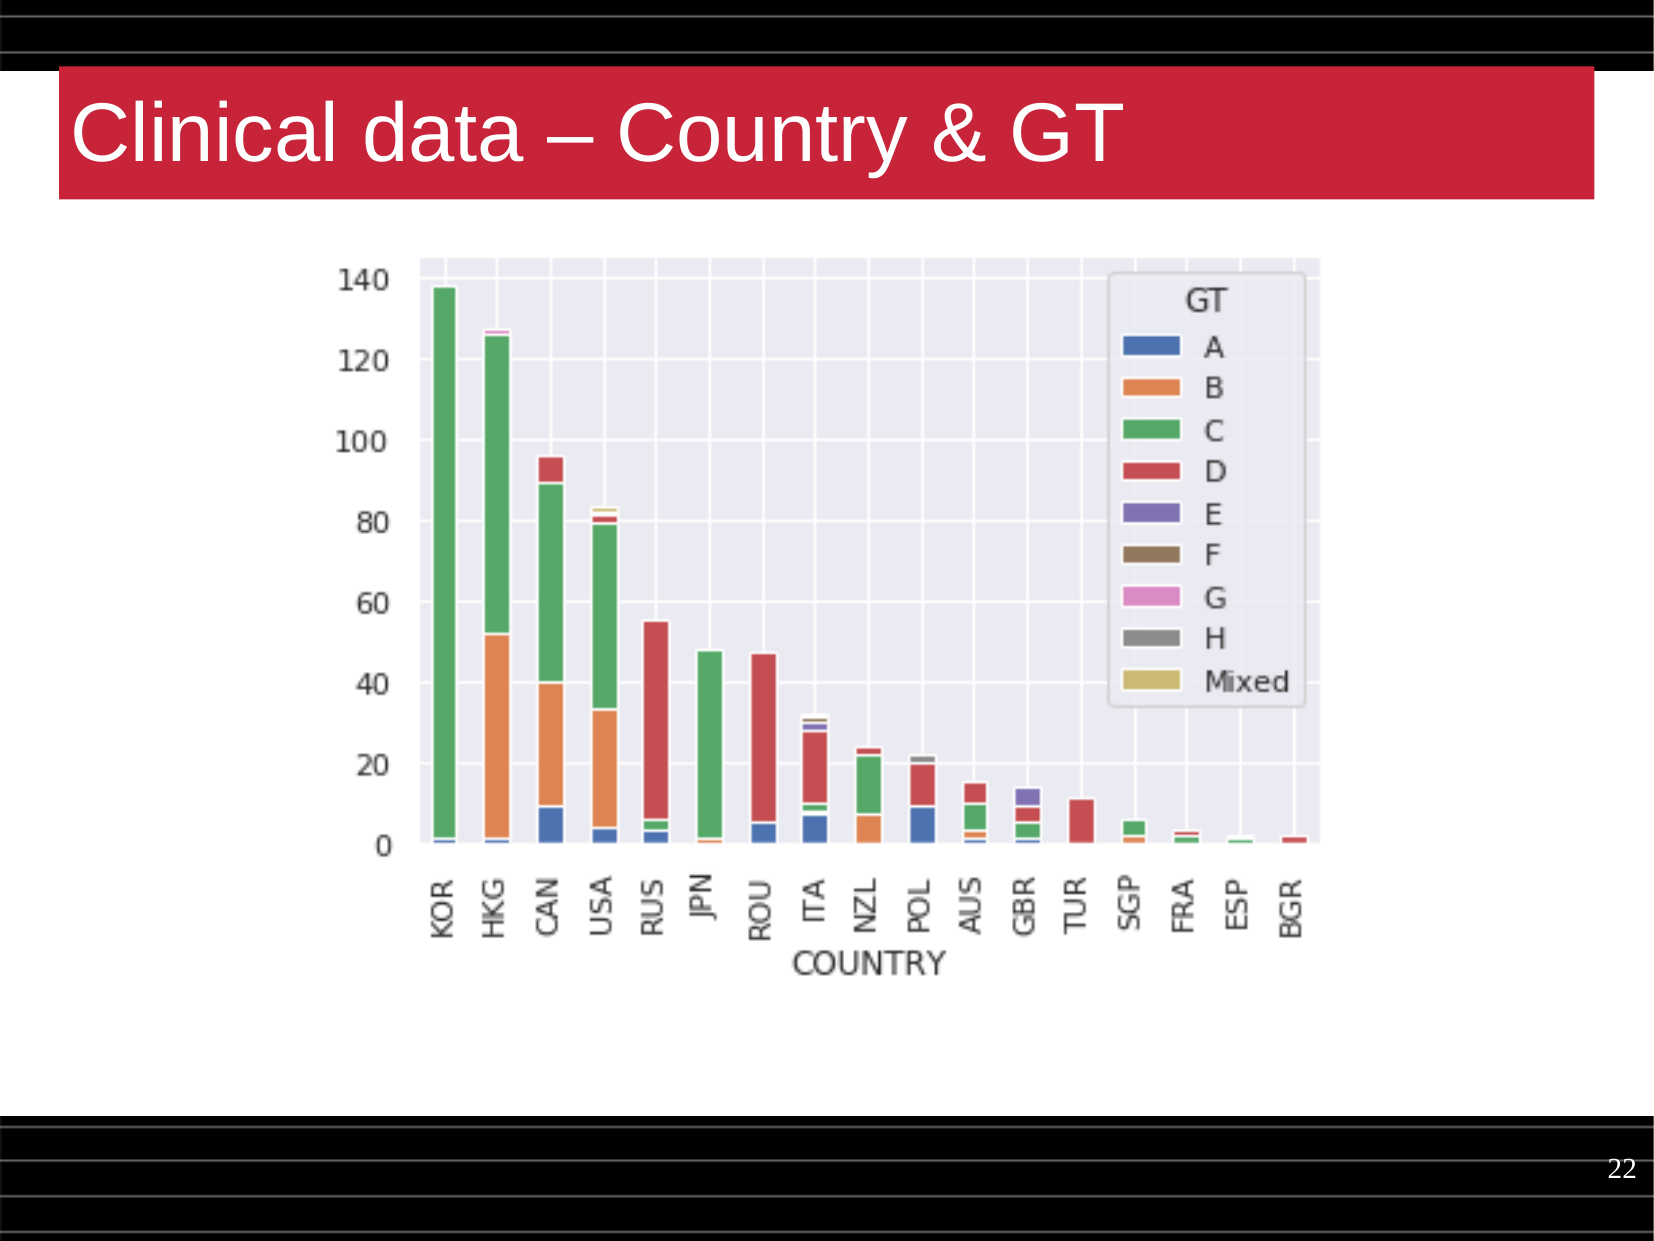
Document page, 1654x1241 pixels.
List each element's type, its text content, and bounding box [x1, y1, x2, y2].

title Clinical data – Country & GT [59, 66, 1595, 200]
picture [0, 1116, 1654, 1241]
picture [0, 0, 1654, 71]
picture [316, 240, 1337, 1000]
